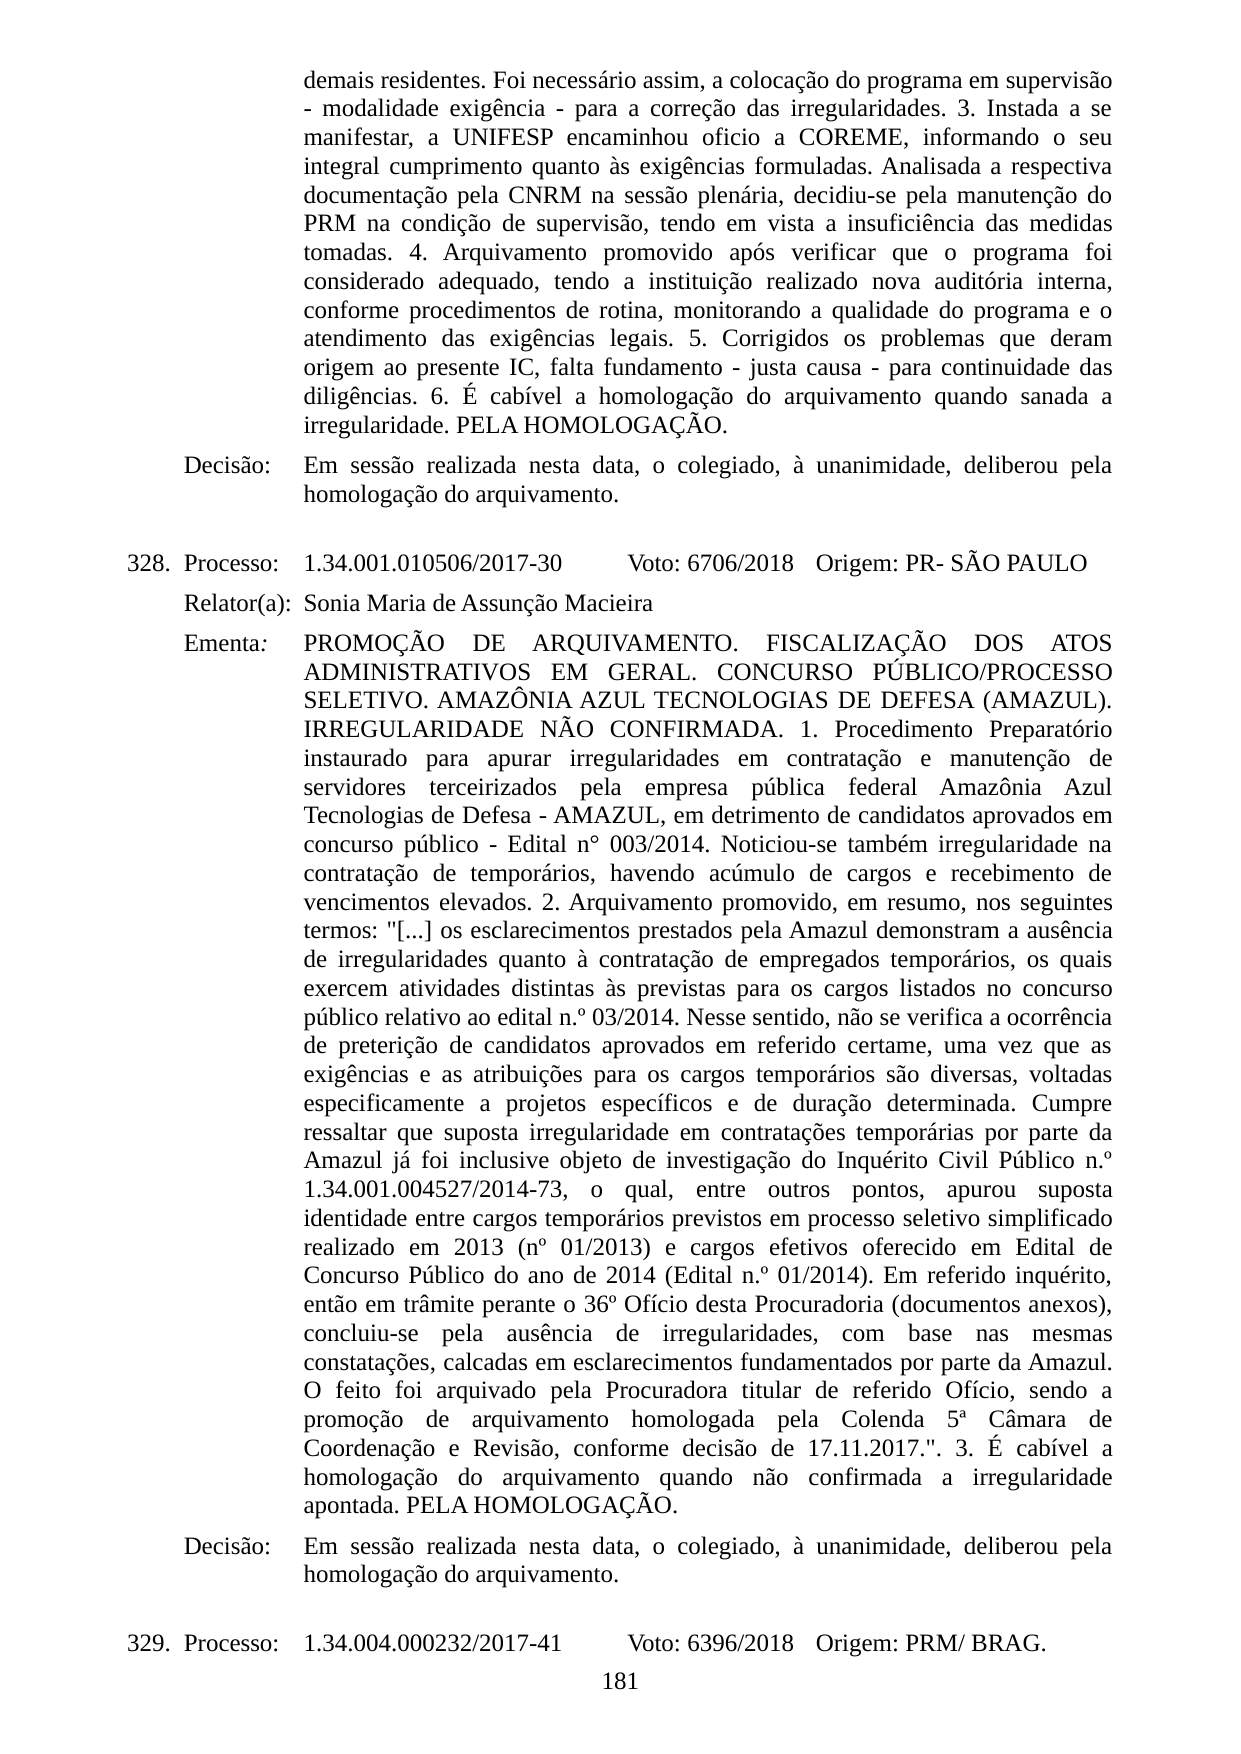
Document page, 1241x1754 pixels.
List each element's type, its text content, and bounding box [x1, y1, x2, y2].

table_header Processo: [178, 1623, 298, 1663]
table_cell [121, 59, 178, 444]
table_cell Em sessão realizada nesta data, o colegiado, à unanimidade, deliberou pela homologação do arquivamento. [298, 444, 1119, 513]
table_header Origem: PR- SÃO PAULO [810, 542, 1119, 582]
table_cell Decisão: [178, 1525, 298, 1594]
table_header 1.34.001.010506/2017-30 [298, 542, 621, 582]
table_cell Em sessão realizada nesta data, o colegiado, à unanimidade, deliberou pela homologação do arquivamento. [298, 1525, 1119, 1594]
table_header Origem: PRM/ BRAG. [810, 1623, 1119, 1663]
table_header 1.34.004.000232/2017-41 [298, 1623, 621, 1663]
table_cell Relator(a): [178, 582, 298, 622]
table_header Processo: [178, 542, 298, 582]
table_header 329. [121, 1623, 178, 1663]
table_cell demais residentes. Foi necessário assim, a colocação do programa em supervisão - modalidade exigência - para a correção das irregularidades. 3. Instada a se manifestar, a UNIFESP encaminhou oficio a COREME, informando o seu integral cumprimento quanto às exigências formuladas. Analisada a respectiva documentação pela CNRM na sessão plenária, decidiu-se pela manutenção do PRM na condição de supervisão, tendo em vista a insuficiência das medidas tomadas. 4. Arquivamento promovido após verificar que o programa foi considerado adequado, tendo a instituição realizado nova auditória interna, conforme procedimentos de rotina, monitorando a qualidade do programa e o atendimento das exigências legais. 5. Corrigidos os problemas que deram origem ao presente IC, falta fundamento - justa causa - para continuidade das diligências. 6. É cabível a homologação do arquivamento quando sanada a irregularidade. PELA HOMOLOGAÇÃO. [298, 59, 1119, 444]
table_cell [121, 582, 178, 622]
table_header 328. [121, 542, 178, 582]
table_cell PROMOÇÃO DE ARQUIVAMENTO. FISCALIZAÇÃO DOS ATOS ADMINISTRATIVOS EM GERAL. CONCURSO PÚBLICO/PROCESSO SELETIVO. AMAZÔNIA AZUL TECNOLOGIAS DE DEFESA (AMAZUL). IRREGULARIDADE NÃO CONFIRMADA. 1. Procedimento Preparatório instaurado para apurar irregularidades em contratação e manutenção de servidores terceirizados pela empresa pública federal Amazônia Azul Tecnologias de Defesa - AMAZUL, em detrimento de candidatos aprovados em concurso público - Edital n° 003/2014. Noticiou-se também irregularidade na contratação de temporários, havendo acúmulo de cargos e recebimento de vencimentos elevados. 2. Arquivamento promovido, em resumo, nos seguintes termos: "[...] os esclarecimentos prestados pela Amazul demonstram a ausência de irregularidades quanto à contratação de empregados temporários, os quais exercem atividades distintas às previstas para os cargos listados no concurso público relativo ao edital n.º 03/2014. Nesse sentido, não se verifica a ocorrência de preterição de candidatos aprovados em referido certame, uma vez que as exigências e as atribuições para os cargos temporários são diversas, voltadas especificamente a projetos específicos e de duração determinada. Cumpre ressaltar que suposta irregularidade em contratações temporárias por parte da Amazul já foi inclusive objeto de investigação do Inquérito Civil Público n.º 1.34.001.004527/2014-73, o qual, entre outros pontos, apurou suposta identidade entre cargos temporários previstos em processo seletivo simplificado realizado em 2013 (nº 01/2013) e cargos efetivos oferecido em Edital de Concurso Público do ano de 2014 (Edital n.º 01/2014). Em referido inquérito, então em trâmite perante o 36º Ofício desta Procuradoria (documentos anexos), concluiu-se pela ausência de irregularidades, com base nas mesmas constatações, calcadas em esclarecimentos fundamentados por parte da Amazul. O feito foi arquivado pela Procuradora titular de referido Ofício, sendo a promoção de arquivamento homologada pela Colenda 5ª Câmara de Coordenação e Revisão, conforme decisão de 17.11.2017.". 3. É cabível a homologação do arquivamento quando não confirmada a irregularidade apontada. PELA HOMOLOGAÇÃO. [298, 623, 1119, 1525]
table_cell [121, 623, 178, 1525]
table_cell Decisão: [178, 444, 298, 513]
table_cell Ementa: [178, 623, 298, 1525]
table_cell Sonia Maria de Assunção Macieira [298, 582, 1119, 622]
table_cell [121, 444, 178, 513]
table_cell [178, 59, 298, 444]
table_cell [121, 1525, 178, 1594]
table_header Voto: 6706/2018 [621, 542, 810, 582]
table_header Voto: 6396/2018 [621, 1623, 810, 1663]
